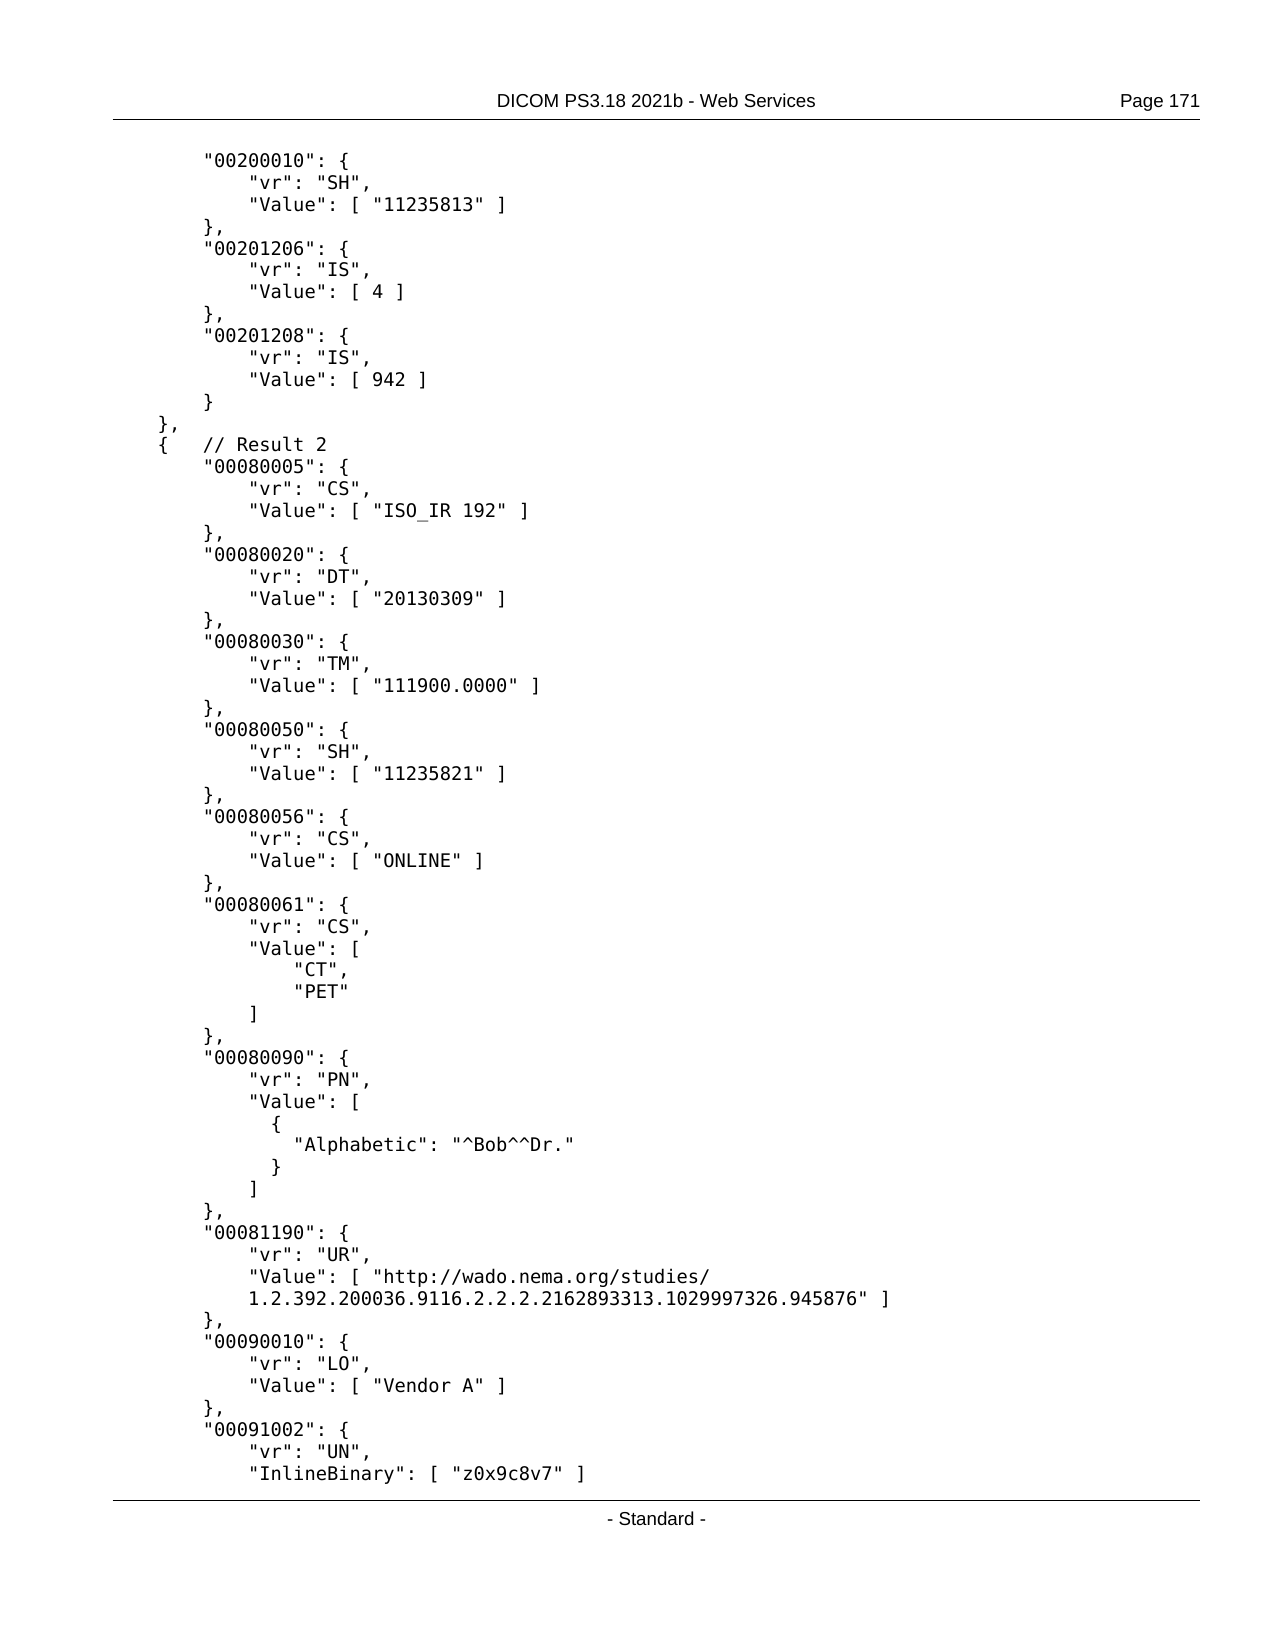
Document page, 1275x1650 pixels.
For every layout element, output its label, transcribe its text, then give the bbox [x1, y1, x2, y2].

text "00200010": { "vr": "SH", "Value": [ "11235813" ] }, "00201206": { "vr": "IS", "Value": [ 4 ] }, "00201208": { "vr": "IS", "Value": [ 942 ] } }, { // Result 2 "00080005": { "vr": "CS", "Value": [ "ISO_IR 192" ] }, "00080020": { "vr": "DT", "Value": [ "20130309" ] }, "00080030": { "vr": "TM", "Value": [ "111900.0000" ] }, "00080050": { "vr": "SH", "Value": [ "11235821" ] }, "00080056": { "vr": "CS", "Value": [ "ONLINE" ] }, "00080061": { "vr": "CS", "Value": [ "CT", "PET" ] }, "00080090": { "vr": "PN", "Value": [ { "Alphabetic": "^Bob^^Dr." } ] }, "00081190": { "vr": "UR", "Value": [ "http://wado.nema.org/studies/ 1.2.392.200036.9116.2.2.2.2162893313.1029997326.945876" ] }, "00090010": { "vr": "LO", "Value": [ "Vendor A" ] }, "00091002": { "vr": "UN", "InlineBinary": [ "z0x9c8v7" ] [112, 150, 1200, 1484]
